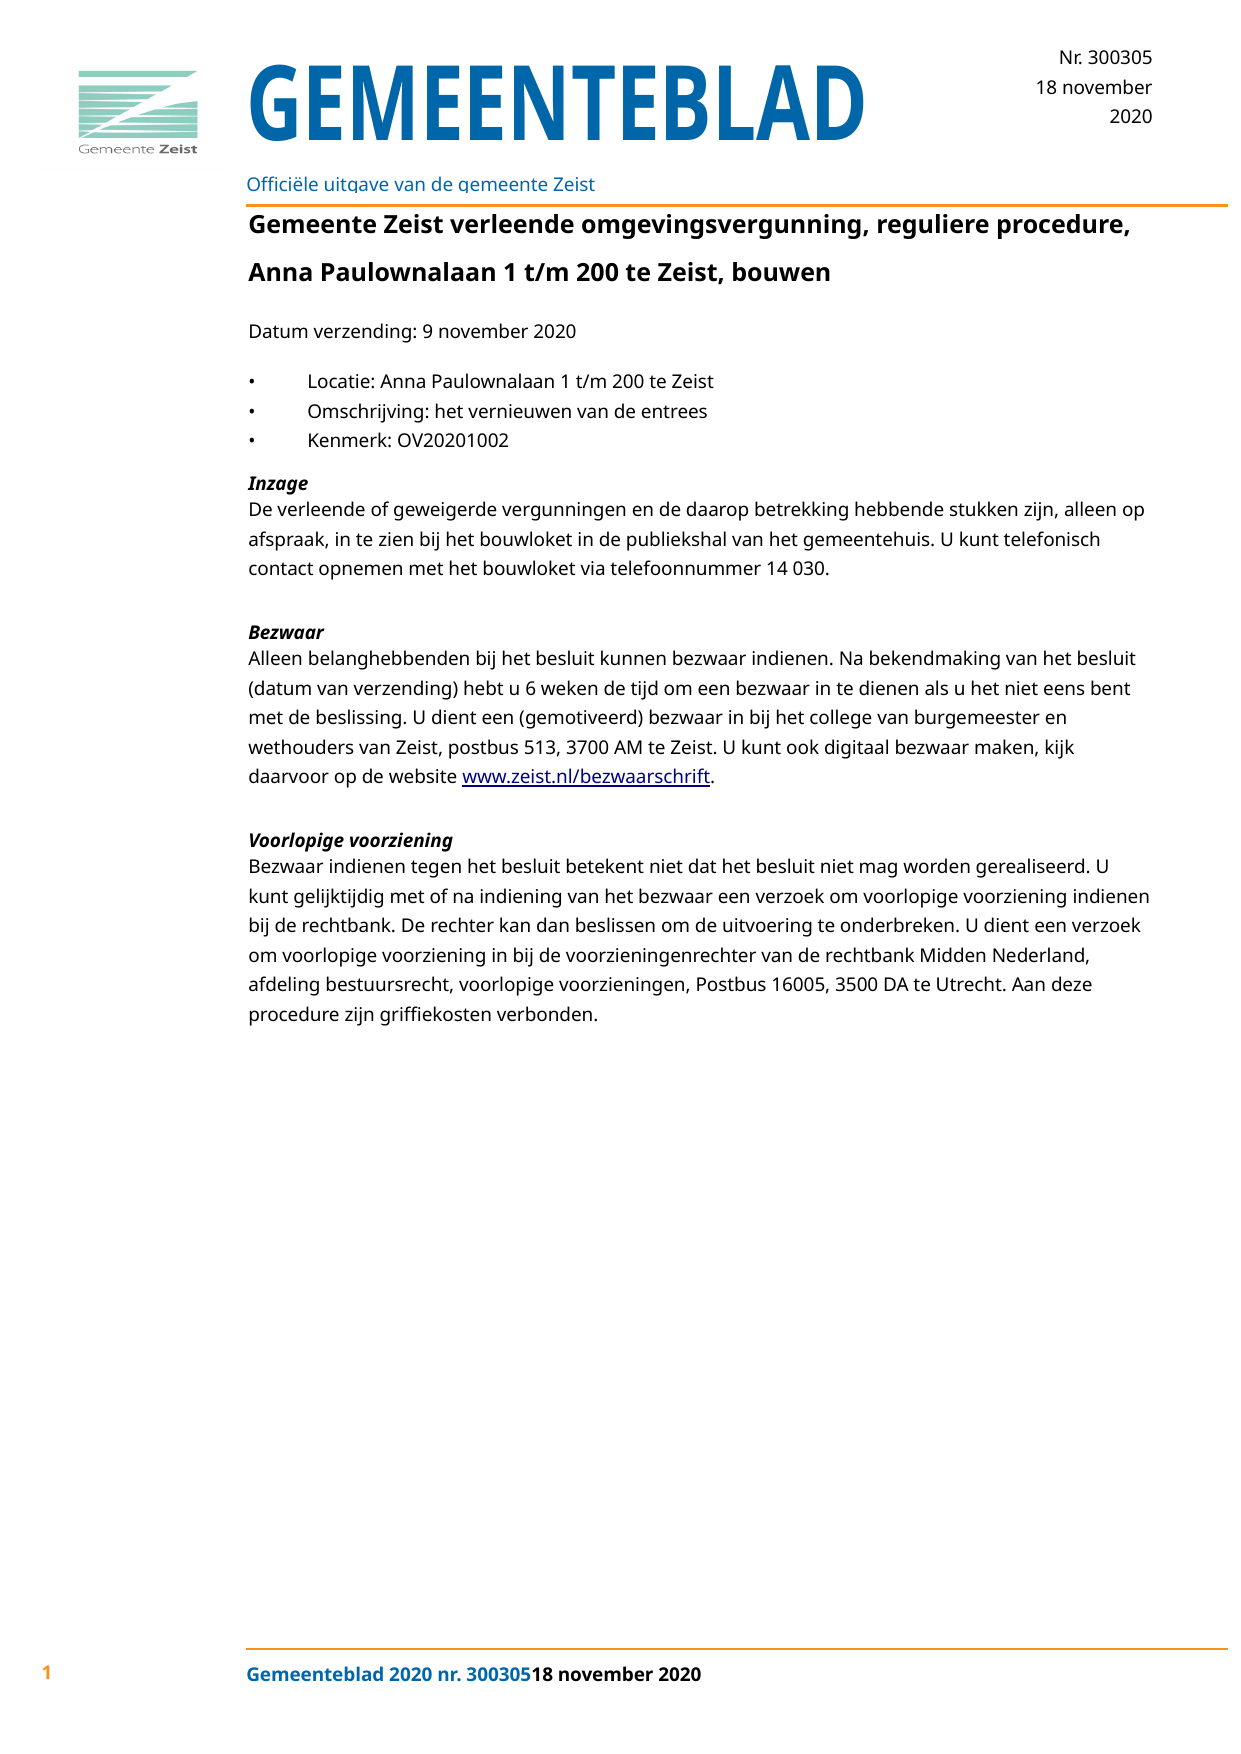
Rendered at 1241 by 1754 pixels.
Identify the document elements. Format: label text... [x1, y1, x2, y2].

text Bezwaar indienen tegen het besluit betekent niet dat het besluit niet mag worden gerealiseerd. U kunt gelijktijdig met of na indiening van het bezwaar een verzoek om voorlopige voorziening indienen bij de rechtbank. De rechter kan dan beslissen om de uitvoering te onderbreken. U dient een verzoek om voorlopige voorziening in bij de voorzieningenrechter van de rechtbank Midden Nederland, afdeling bestuursrecht, voorlopige voorzieningen, Postbus 16005, 3500 DA te Utrecht. Aan deze procedure zijn griffiekosten verbonden. [248, 853, 1152, 1027]
text Gemeente Zeist verleende omgevingsvergunning, reguliere procedure, Anna Paulownalaan 1 t/m 200 te Zeist, bouwen [248, 207, 1152, 288]
text Alleen belanghebbenden bij het besluit kunnen bezwaar indienen. Na bekendmaking van het besluit (datum van verzending) hebt u 6 weken de tijd om een bezwaar in te dienen als u het niet eens bent met de beslissing. U dient een (gemotiveerd) bezwaar in bij het college van burgemeester en wethouders van Zeist, postbus 513, 3700 AM te Zeist. U kunt ook digitaal bezwaar maken, kijk daarvoor op de website www.zeist.nl/bezwaarschrift. [248, 645, 1152, 789]
picture [41, 47, 231, 172]
list Omschrijving: het vernieuwen van de entrees [248, 398, 1152, 424]
text Datum verzending: 9 november 2020 [248, 318, 1152, 344]
text Voorlopige voorziening [248, 827, 1152, 853]
text Inzage [248, 471, 1152, 496]
text De verleende of geweigerde vergunningen en de daarop betrekking hebbende stukken zijn, alleen op afspraak, in te zien bij het bouwloket in de publiekshal van het gemeentehuis. U kunt telefonisch contact opnemen met het bouwloket via telefoonnummer 14 030. [248, 496, 1152, 581]
text Bezwaar [248, 619, 1152, 645]
list Kenmerk: OV20201002 [248, 427, 1152, 453]
list Locatie: Anna Paulownalaan 1 t/m 200 te Zeist [248, 368, 1152, 394]
